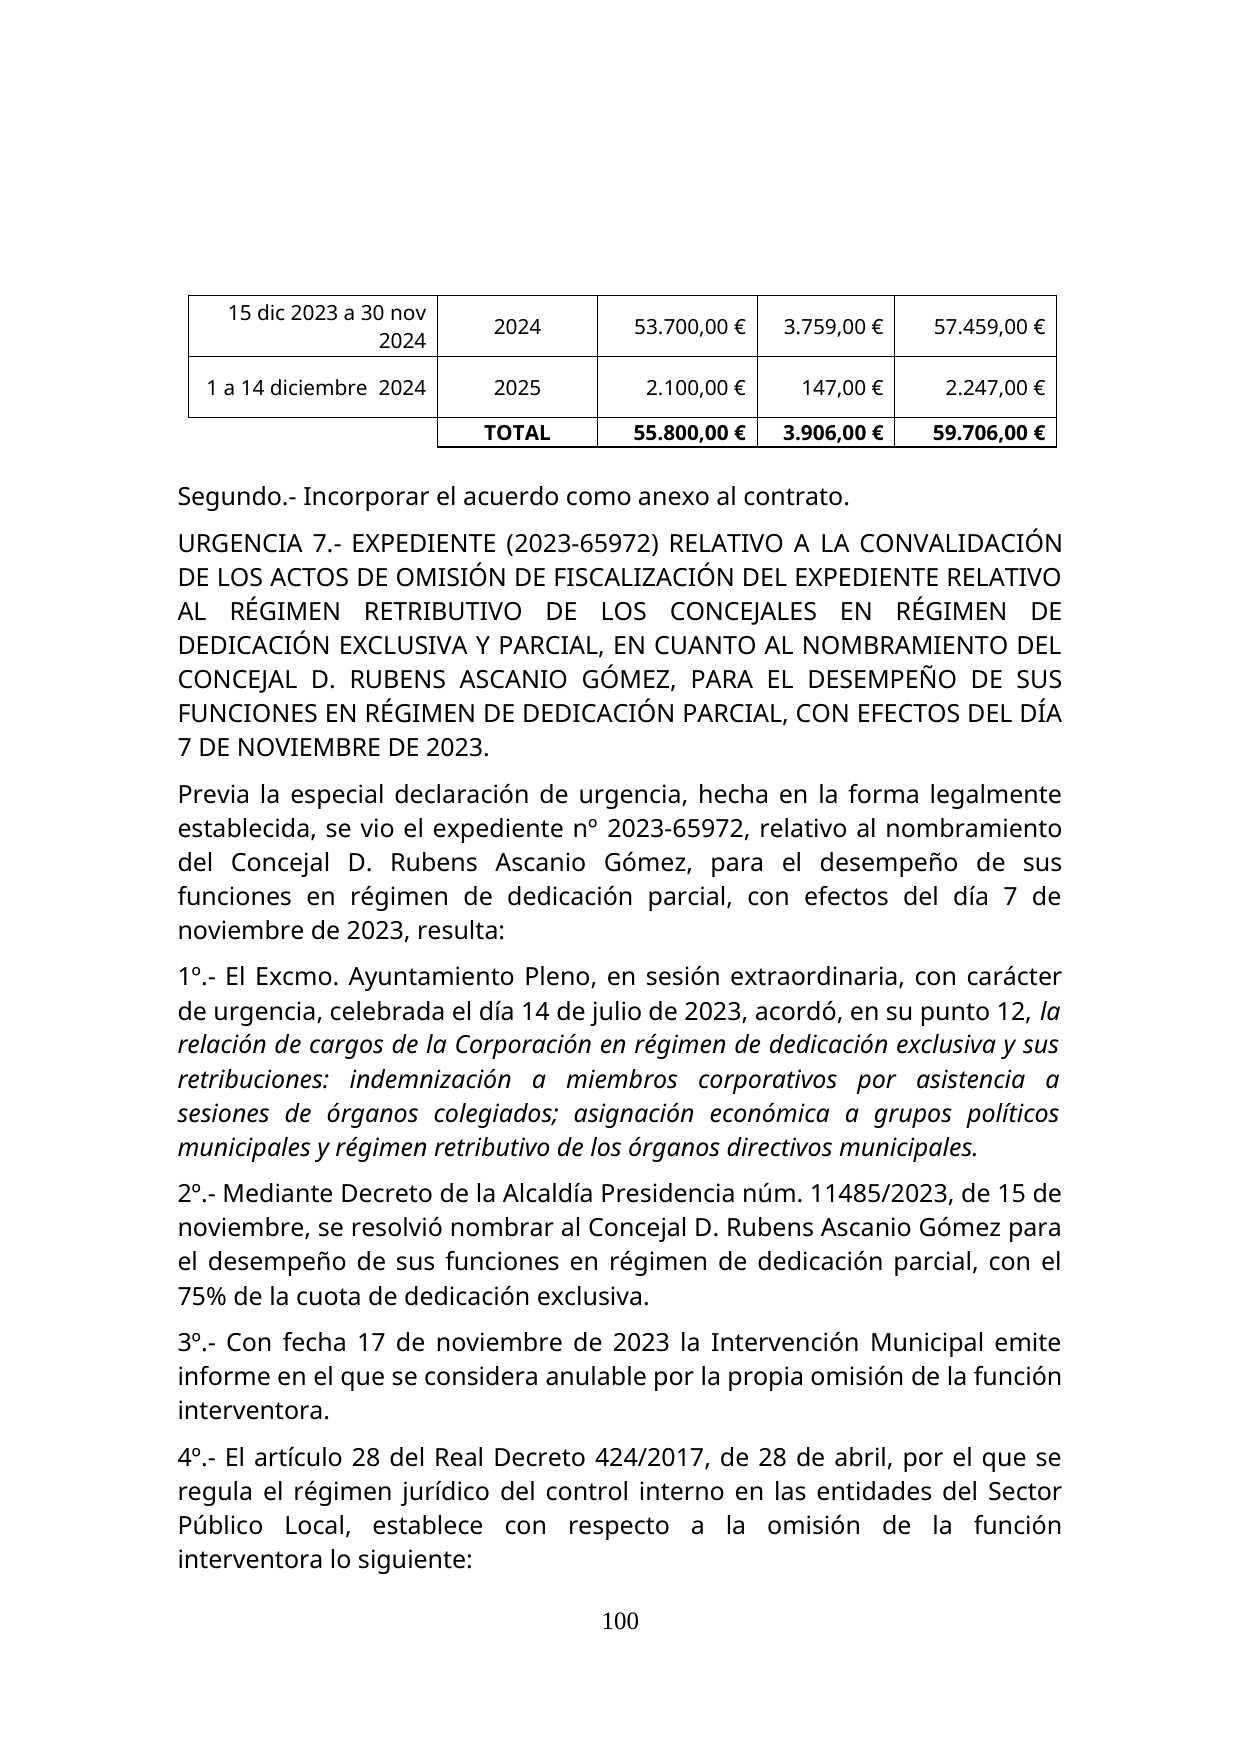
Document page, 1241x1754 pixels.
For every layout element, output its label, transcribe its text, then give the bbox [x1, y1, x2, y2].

table_cell 3.759,00 € [758, 296, 894, 356]
table_cell 2024 [438, 296, 597, 356]
text Segundo.- Incorporar el acuerdo como anexo al contrato. [177, 479, 1063, 513]
table_cell 59.706,00 € [895, 418, 1056, 446]
table_cell 2025 [438, 357, 597, 417]
table_cell 15 dic 2023 a 30 nov 2024 [189, 296, 437, 356]
table_cell 1 a 14 diciembre 2024 [189, 357, 437, 417]
text 2º.- Mediante Decreto de la Alcaldía Presidencia núm. 11485/2023, de 15 de noviembre, se resolvió nombrar al Concejal D. Rubens Ascanio Gómez para el desempeño de sus funciones en régimen de dedicación parcial, con el 75% de la cuota de dedicación exclusiva. [177, 1176, 1063, 1312]
table_cell 2.247,00 € [895, 357, 1056, 417]
table_cell 57.459,00 € [895, 296, 1056, 356]
text Previa la especial declaración de urgencia, hecha en la forma legalmente establecida, se vio el expediente nº 2023-65972, relativo al nombramiento del Concejal D. Rubens Ascanio Gómez, para el desempeño de sus funciones en régimen de dedicación parcial, con efectos del día 7 de noviembre de 2023, resulta: [177, 776, 1063, 947]
text 4º.- El artículo 28 del Real Decreto 424/2017, de 28 de abril, por el que se regula el régimen jurídico del control interno en las entidades del Sector Público Local, establece con respecto a la omisión de la función interventora lo siguiente: [177, 1439, 1063, 1576]
table_cell 3.906,00 € [758, 418, 894, 446]
table_cell 53.700,00 € [598, 296, 757, 356]
table_cell TOTAL [438, 418, 597, 446]
table_cell 55.800,00 € [598, 418, 757, 446]
text 1º.- El Excmo. Ayuntamiento Pleno, en sesión extraordinaria, con carácter de urgencia, celebrada el día 14 de julio de 2023, acordó, en su punto 12, la relación de cargos de la Corporación en régimen de dedicación exclusiva y sus retribuciones: indemnización a miembros corporativos por asistencia a sesiones de órganos colegiados; asignación económica a grupos políticos municipales y régimen retributivo de los órganos directivos municipales. [177, 959, 1063, 1163]
table_cell 2.100,00 € [598, 357, 757, 417]
table_cell [189, 418, 437, 446]
table_cell 147,00 € [758, 357, 894, 417]
text 3º.- Con fecha 17 de noviembre de 2023 la Intervención Municipal emite informe en el que se considera anulable por la propia omisión de la función interventora. [177, 1325, 1063, 1427]
text URGENCIA 7.- EXPEDIENTE (2023-65972) RELATIVO A LA CONVALIDACIÓN DE LOS ACTOS DE OMISIÓN DE FISCALIZACIÓN DEL EXPEDIENTE RELATIVO AL RÉGIMEN RETRIBUTIVO DE LOS CONCEJALES EN RÉGIMEN DE DEDICACIÓN EXCLUSIVA Y PARCIAL, EN CUANTO AL NOMBRAMIENTO DEL CONCEJAL D. RUBENS ASCANIO GÓMEZ, PARA EL DESEMPEÑO DE SUS FUNCIONES EN RÉGIMEN DE DEDICACIÓN PARCIAL, CON EFECTOS DEL DÍA 7 DE NOVIEMBRE DE 2023. [177, 525, 1063, 764]
